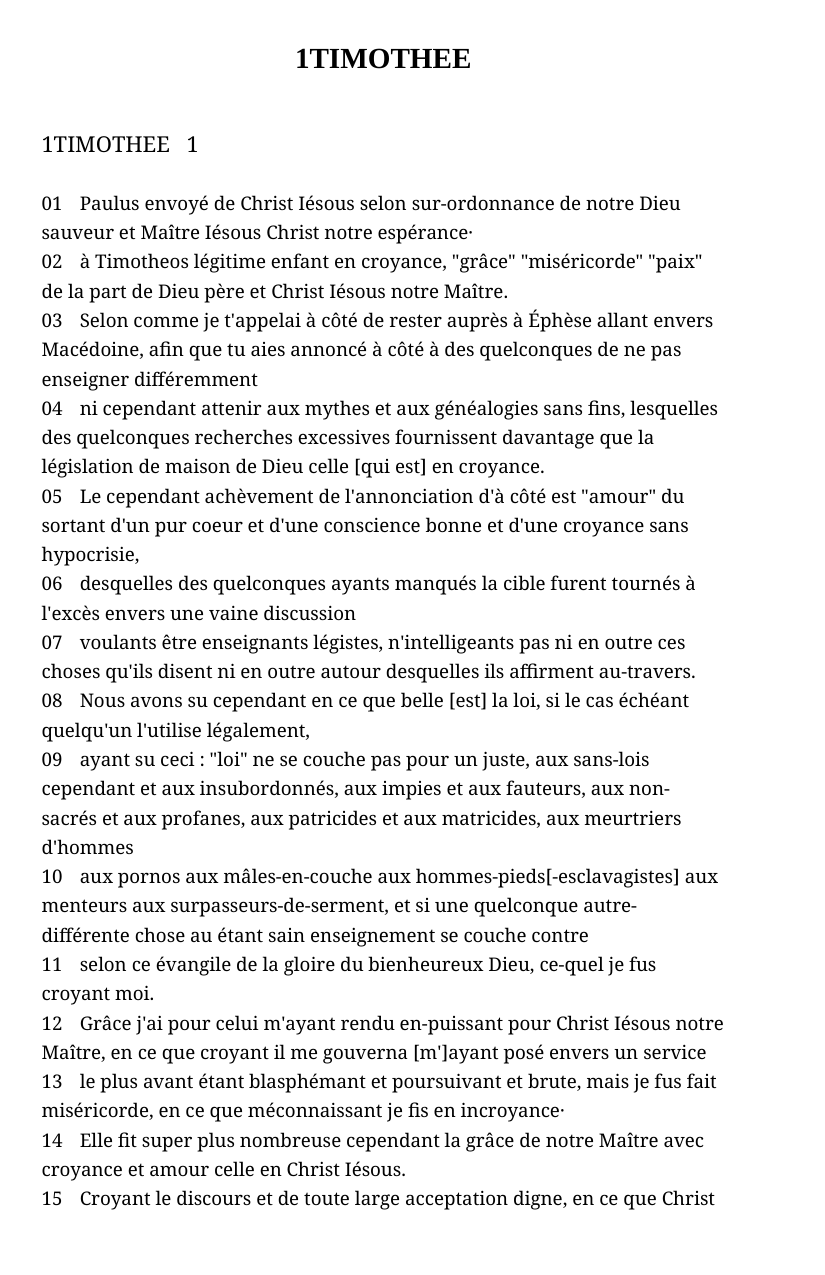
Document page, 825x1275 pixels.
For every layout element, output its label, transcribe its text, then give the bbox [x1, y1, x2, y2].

subtitle 1TIMOTHEE [41, 41, 724, 75]
text 01 Paulus envoyé de Christ Iésous selon sur-ordonnance de notre Dieu sauveur et Maître Iésous Christ notre espérance· 02 à Timotheos légitime enfant en croyance, "grâce" "miséricorde" "paix" de la part de Dieu père et Christ Iésous notre Maître. 03 Selon comme je t'appelai à côté de rester auprès à Éphèse allant envers Macédoine, afin que tu aies annoncé à côté à des quelconques de ne pas enseigner différemment 04 ni cependant attenir aux mythes et aux généalogies sans fins, lesquelles des quelconques recherches excessives fournissent davantage que la législation de maison de Dieu celle [qui est] en croyance. 05 Le cependant achèvement de l'annonciation d'à côté est "amour" du sortant d'un pur coeur et d'une conscience bonne et d'une croyance sans hypocrisie, 06 desquelles des quelconques ayants manqués la cible furent tournés à l'excès envers une vaine discussion 07 voulants être enseignants légistes, n'intelligeants pas ni en outre ces choses qu'ils disent ni en outre autour desquelles ils affirment au-travers. 08 Nous avons su cependant en ce que belle [est] la loi, si le cas échéant quelqu'un l'utilise légalement, 09 ayant su ceci : "loi" ne se couche pas pour un juste, aux sans-lois cependant et aux insubordonnés, aux impies et aux fauteurs, aux non-sacrés et aux profanes, aux patricides et aux matricides, aux meurtriers d'hommes 10 aux pornos aux mâles-en-couche aux hommes-pieds[-esclavagistes] aux menteurs aux surpasseurs-de-serment, et si une quelconque autre-différente chose au étant sain enseignement se couche contre 11 selon ce évangile de la gloire du bienheureux Dieu, ce-quel je fus croyant moi. 12 Grâce j'ai pour celui m'ayant rendu en-puissant pour Christ Iésous notre Maître, en ce que croyant il me gouverna [m']ayant posé envers un service 13 le plus avant étant blasphémant et poursuivant et brute, mais je fus fait miséricorde, en ce que méconnaissant je fis en incroyance· 14 Elle fit super plus nombreuse cependant la grâce de notre Maître avec croyance et amour celle en Christ Iésous. 15 Croyant le discours et de toute large acceptation digne, en ce que Christ [41, 163, 724, 1211]
text 1TIMOTHEE 1 [41, 129, 724, 159]
